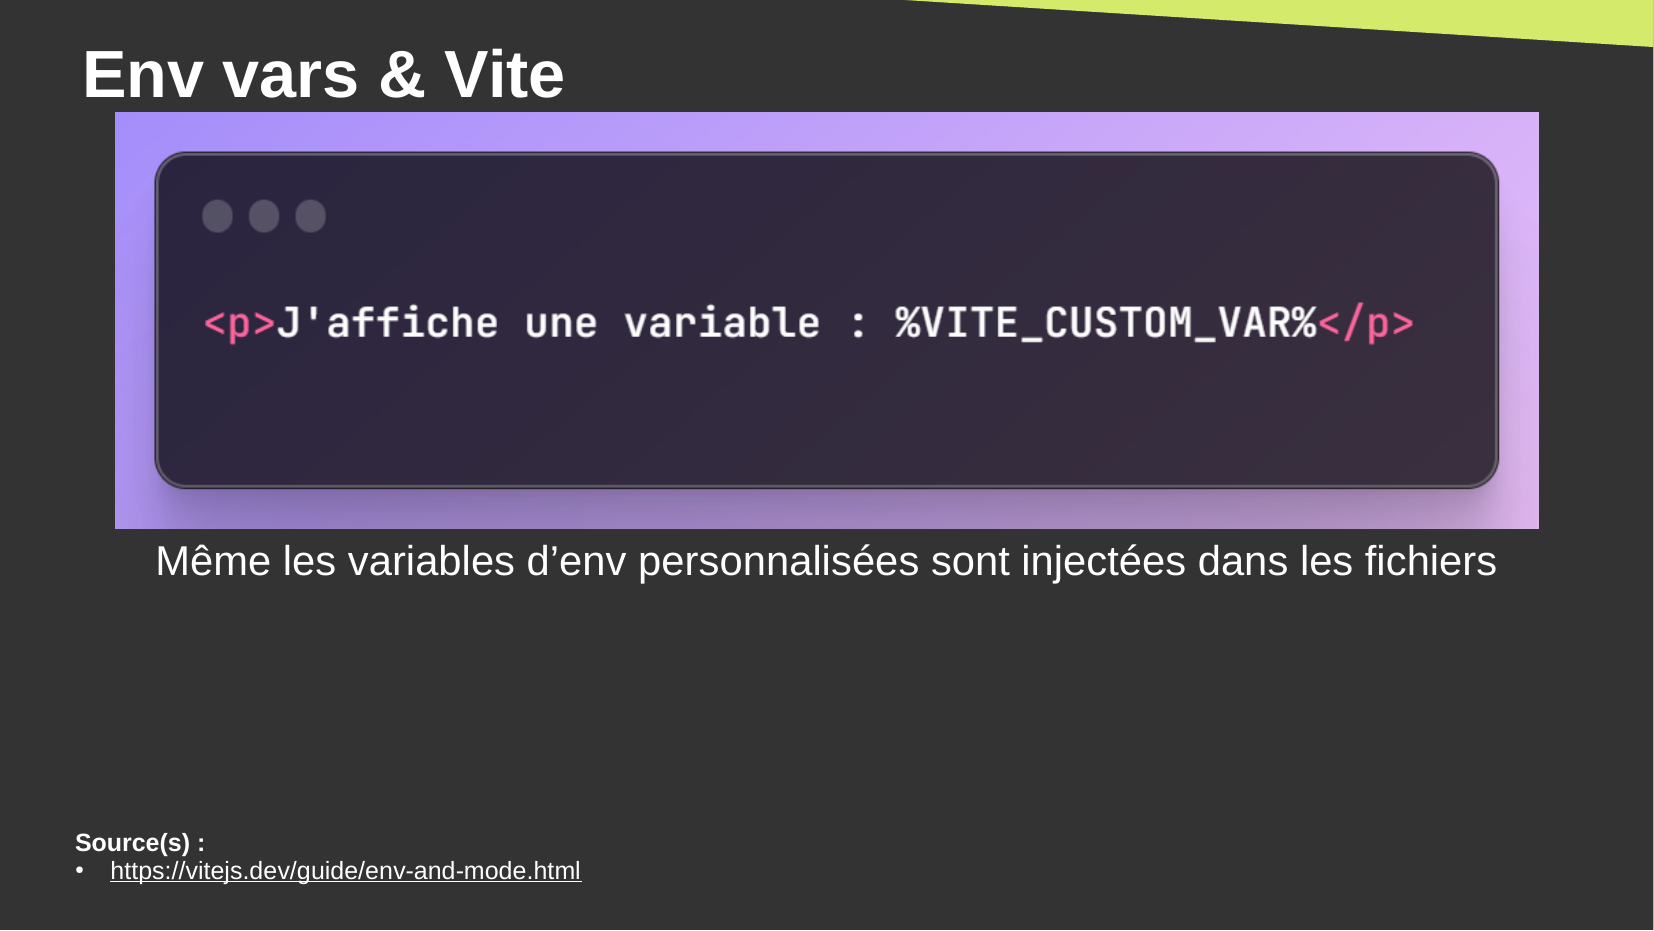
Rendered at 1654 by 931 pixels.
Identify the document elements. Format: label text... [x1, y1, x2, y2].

text_box [904, 0, 1654, 48]
text_box Source(s) : https://vitejs.dev/guide/env-and-mode.html [60, 821, 1546, 931]
title Env vars & Vite [82, 37, 1571, 115]
picture [115, 112, 1539, 529]
list Même les variables d’env personnalisées sont injectées dans les fichiers [64, 537, 1589, 709]
